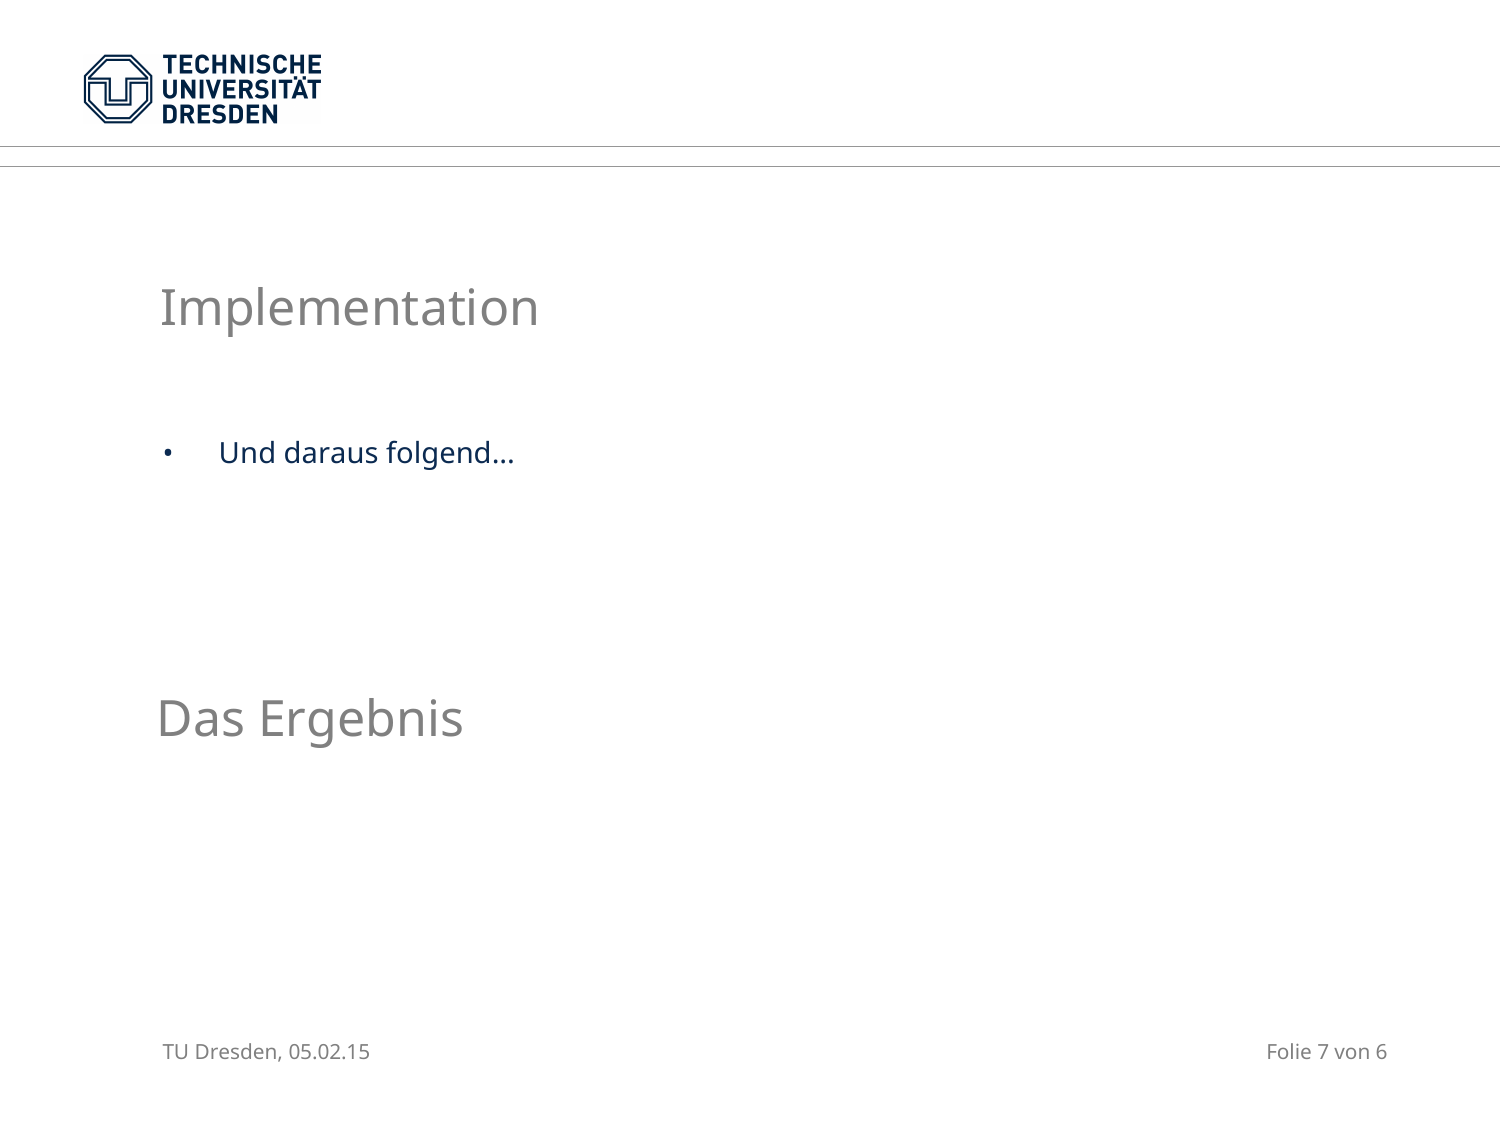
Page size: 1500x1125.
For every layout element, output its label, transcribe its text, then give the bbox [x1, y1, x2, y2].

list Und daraus folgend... [162, 786, 1388, 1093]
title Implementation [160, 238, 1392, 374]
picture [83, 54, 321, 124]
list Und daraus folgend... [162, 425, 1388, 649]
title Das Ergebnis [156, 649, 1388, 786]
